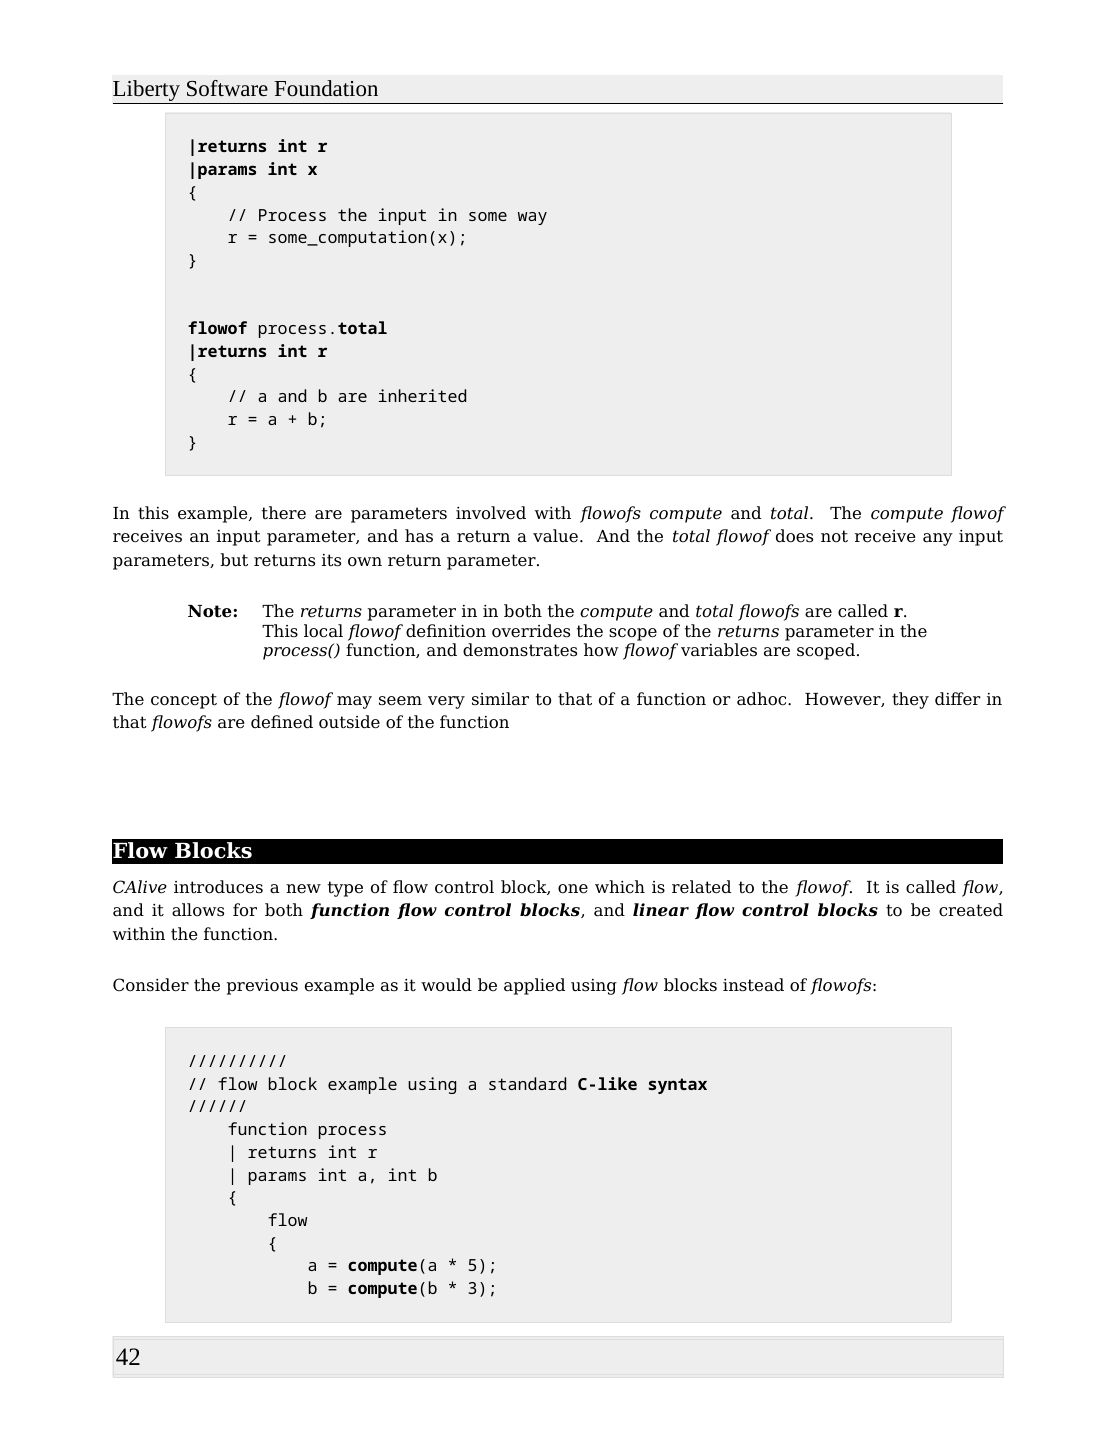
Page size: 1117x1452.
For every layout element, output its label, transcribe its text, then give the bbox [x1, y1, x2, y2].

text ////////// // flow block example using a standard C-like syntax ////// function process | returns int r | params int a, int b { flow { a = compute(a * 5); b = compute(b * 3); [166, 1028, 951, 1322]
text The concept of the flowof may seem very similar to that of a function or adhoc. However, they differ in that flowofs are defined outside of the function [112, 690, 1003, 732]
text In this example, there are parameters involved with flowofs compute and total. The compute flowof receives an input parameter, and has a return a value. And the total flowof does not receive any input parameters, but returns its own return parameter. [112, 504, 1003, 570]
subtitle Flow Blocks [112, 839, 1003, 864]
text Note: The returns parameter in in both the compute and total flowofs are called r. This local flowof definition overrides the scope of the returns parameter in the process() function, and demonstrates how flowof variables are scoped. [187, 602, 928, 660]
text |returns int r |params int x { // Process the input in some way r = some_computation(x); } flowof process.total |returns int r { // a and b are inherited r = a + b; } [166, 114, 951, 475]
text CAlive introduces a new type of flow control block, one which is related to the flowof. It is called flow, and it allows for both function flow control blocks, and linear flow control blocks to be created within the function. [112, 878, 1003, 944]
text Consider the previous example as it would be applied using flow blocks instead of flowofs: [112, 976, 1003, 995]
